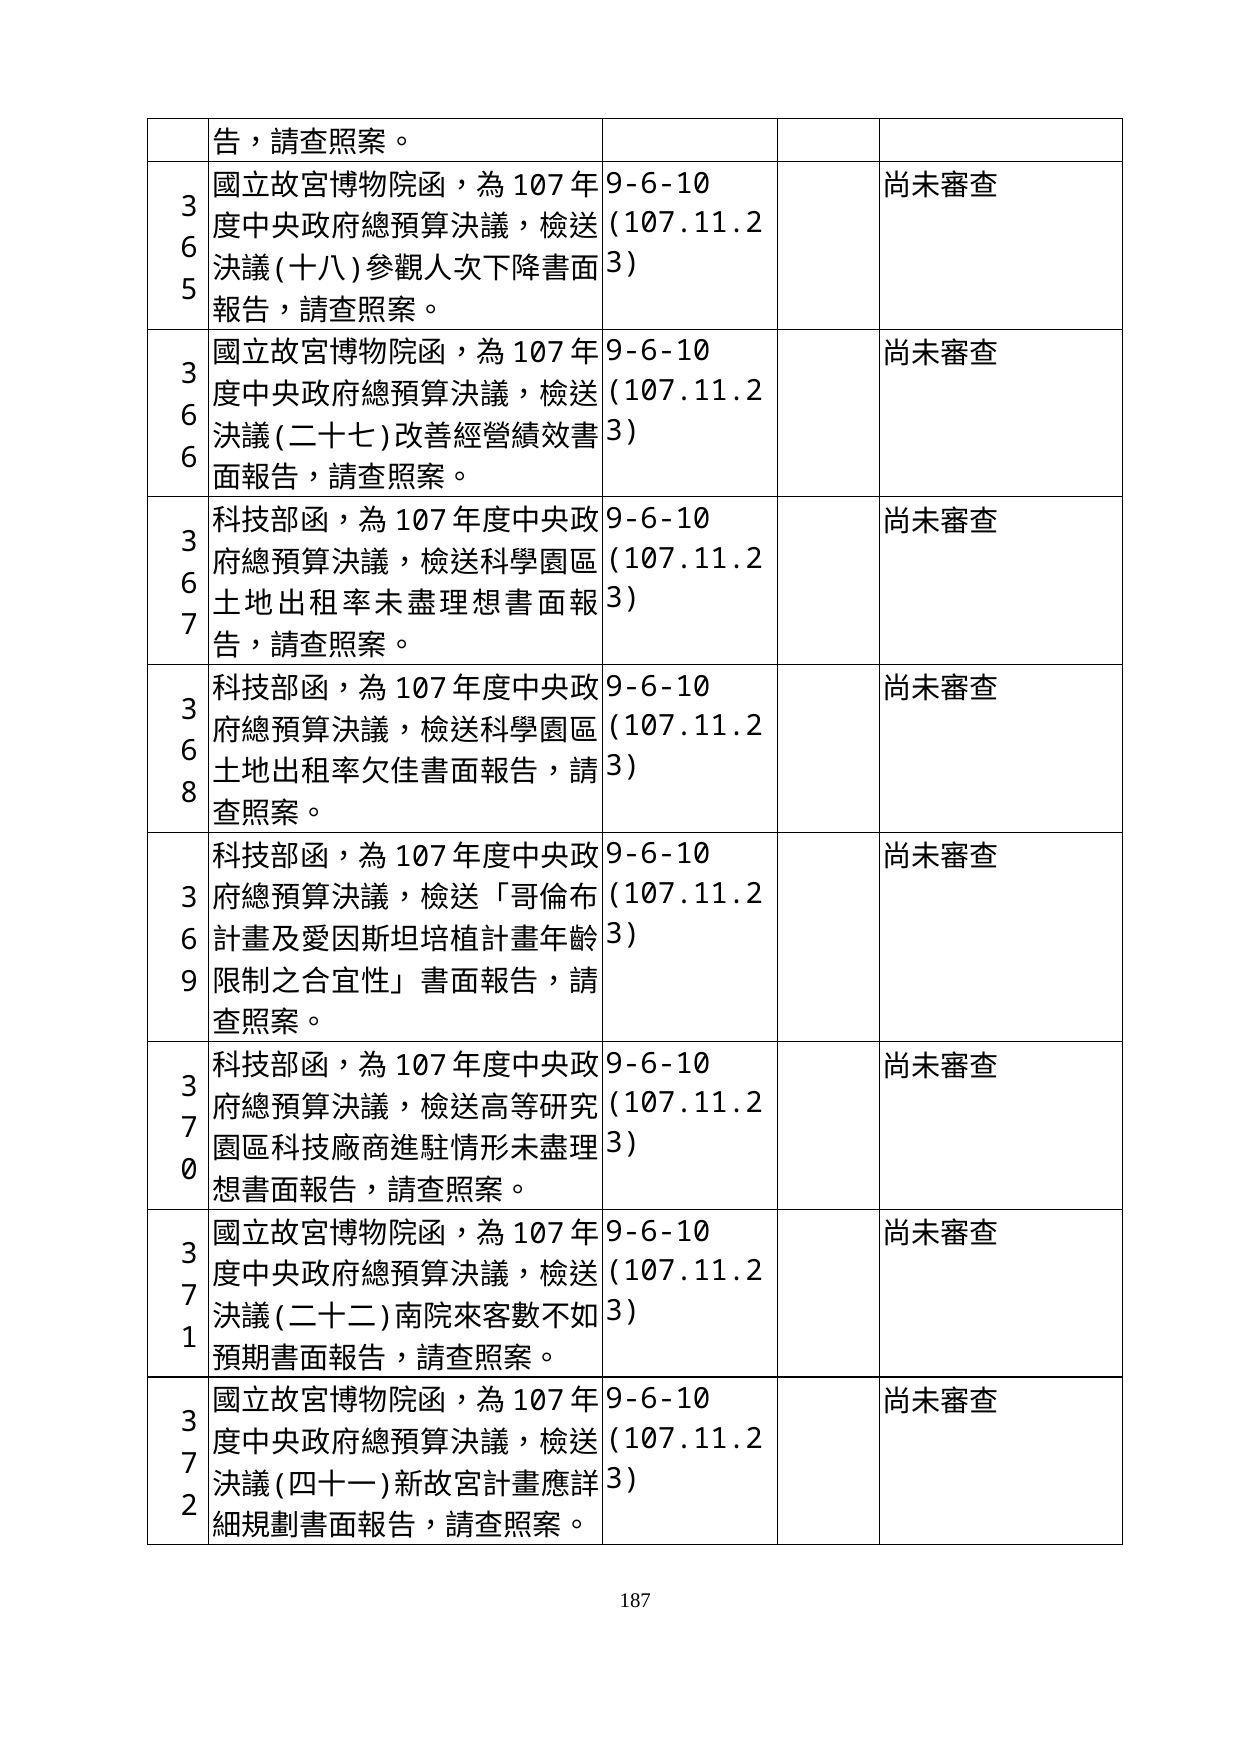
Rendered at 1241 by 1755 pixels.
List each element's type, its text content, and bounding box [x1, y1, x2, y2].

table_cell 國立故宮博物院函，為107年度中央政府總預算決議，檢送決議(二十二)南院來客數不如預期書面報告，請查照案。 [209, 1210, 602, 1376]
table_cell [148, 497, 208, 664]
table_cell [148, 1378, 208, 1544]
table_cell [148, 330, 208, 496]
table_cell [778, 665, 879, 832]
table_cell 9-6-10 (107.11.23) [603, 1378, 777, 1544]
table_cell 9-6-10 (107.11.23) [603, 497, 777, 664]
table_cell [148, 162, 208, 328]
table_cell 尚未審查 [880, 497, 1122, 664]
table_cell [778, 1378, 879, 1544]
table_cell 9-6-10 (107.11.23) [603, 833, 777, 1041]
table_cell 尚未審查 [880, 1378, 1122, 1544]
table_cell [148, 119, 208, 161]
table_cell [603, 119, 777, 161]
table_cell 尚未審查 [880, 665, 1122, 832]
table_cell 尚未審查 [880, 1042, 1122, 1209]
table_cell 科技部函，為107年度中央政府總預算決議，檢送高等研究園區科技廠商進駐情形未盡理想書面報告，請查照案。 [209, 1042, 602, 1209]
table_cell 9-6-10 (107.11.23) [603, 330, 777, 496]
table_cell [778, 162, 879, 328]
table_cell 9-6-10 (107.11.23) [603, 1042, 777, 1209]
table_cell 9-6-10 (107.11.23) [603, 162, 777, 328]
table_cell 科技部函，為107年度中央政府總預算決議，檢送科學園區土地出租率欠佳書面報告，請查照案。 [209, 665, 602, 832]
table_cell [148, 665, 208, 832]
table_cell [778, 119, 879, 161]
table_cell 尚未審查 [880, 162, 1122, 328]
table_cell 尚未審查 [880, 330, 1122, 496]
table_cell 國立故宮博物院函，為107年度中央政府總預算決議，檢送決議(十八)參觀人次下降書面報告，請查照案。 [209, 162, 602, 328]
table_cell 科技部函，為107年度中央政府總預算決議，檢送「哥倫布計畫及愛因斯坦培植計畫年齡限制之合宜性」書面報告，請查照案。 [209, 833, 602, 1041]
table_cell 9-6-10 (107.11.23) [603, 1210, 777, 1376]
table_cell [778, 1210, 879, 1376]
table_cell 國立故宮博物院函，為107年度中央政府總預算決議，檢送決議(二十七)改善經營績效書面報告，請查照案。 [209, 330, 602, 496]
table_cell 科技部函，為107年度中央政府總預算決議，檢送科學園區土地出租率未盡理想書面報告，請查照案。 [209, 497, 602, 664]
table_cell 告，請查照案。 [209, 119, 602, 161]
table_cell [880, 119, 1122, 161]
table_cell [778, 1042, 879, 1209]
table_cell 尚未審查 [880, 1210, 1122, 1376]
table_cell [778, 833, 879, 1041]
table_cell 國立故宮博物院函，為107年度中央政府總預算決議，檢送決議(四十一)新故宮計畫應詳細規劃書面報告，請查照案。 [209, 1378, 602, 1544]
table_cell 9-6-10 (107.11.23) [603, 665, 777, 832]
table_cell [148, 833, 208, 1041]
table_cell [778, 497, 879, 664]
table_cell [148, 1210, 208, 1376]
table_cell [778, 330, 879, 496]
table_cell 尚未審查 [880, 833, 1122, 1041]
table_cell [148, 1042, 208, 1209]
